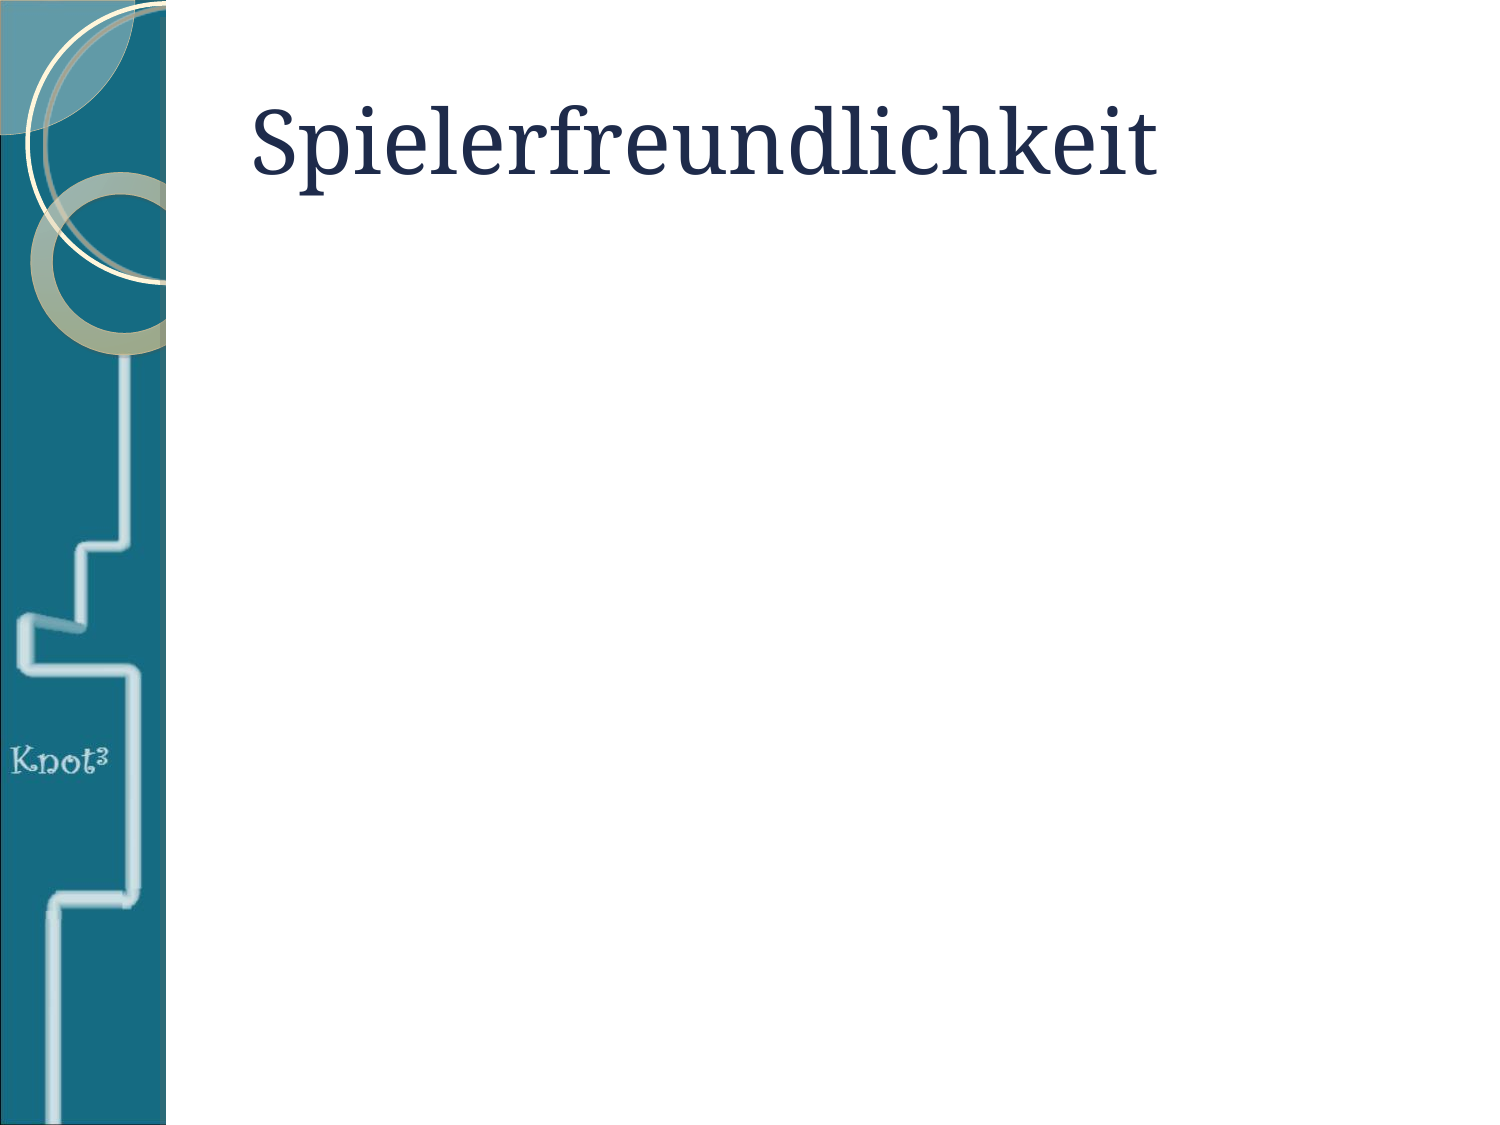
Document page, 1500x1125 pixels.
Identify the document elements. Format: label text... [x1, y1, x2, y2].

title Spielerfreundlichkeit [235, 23, 1466, 254]
